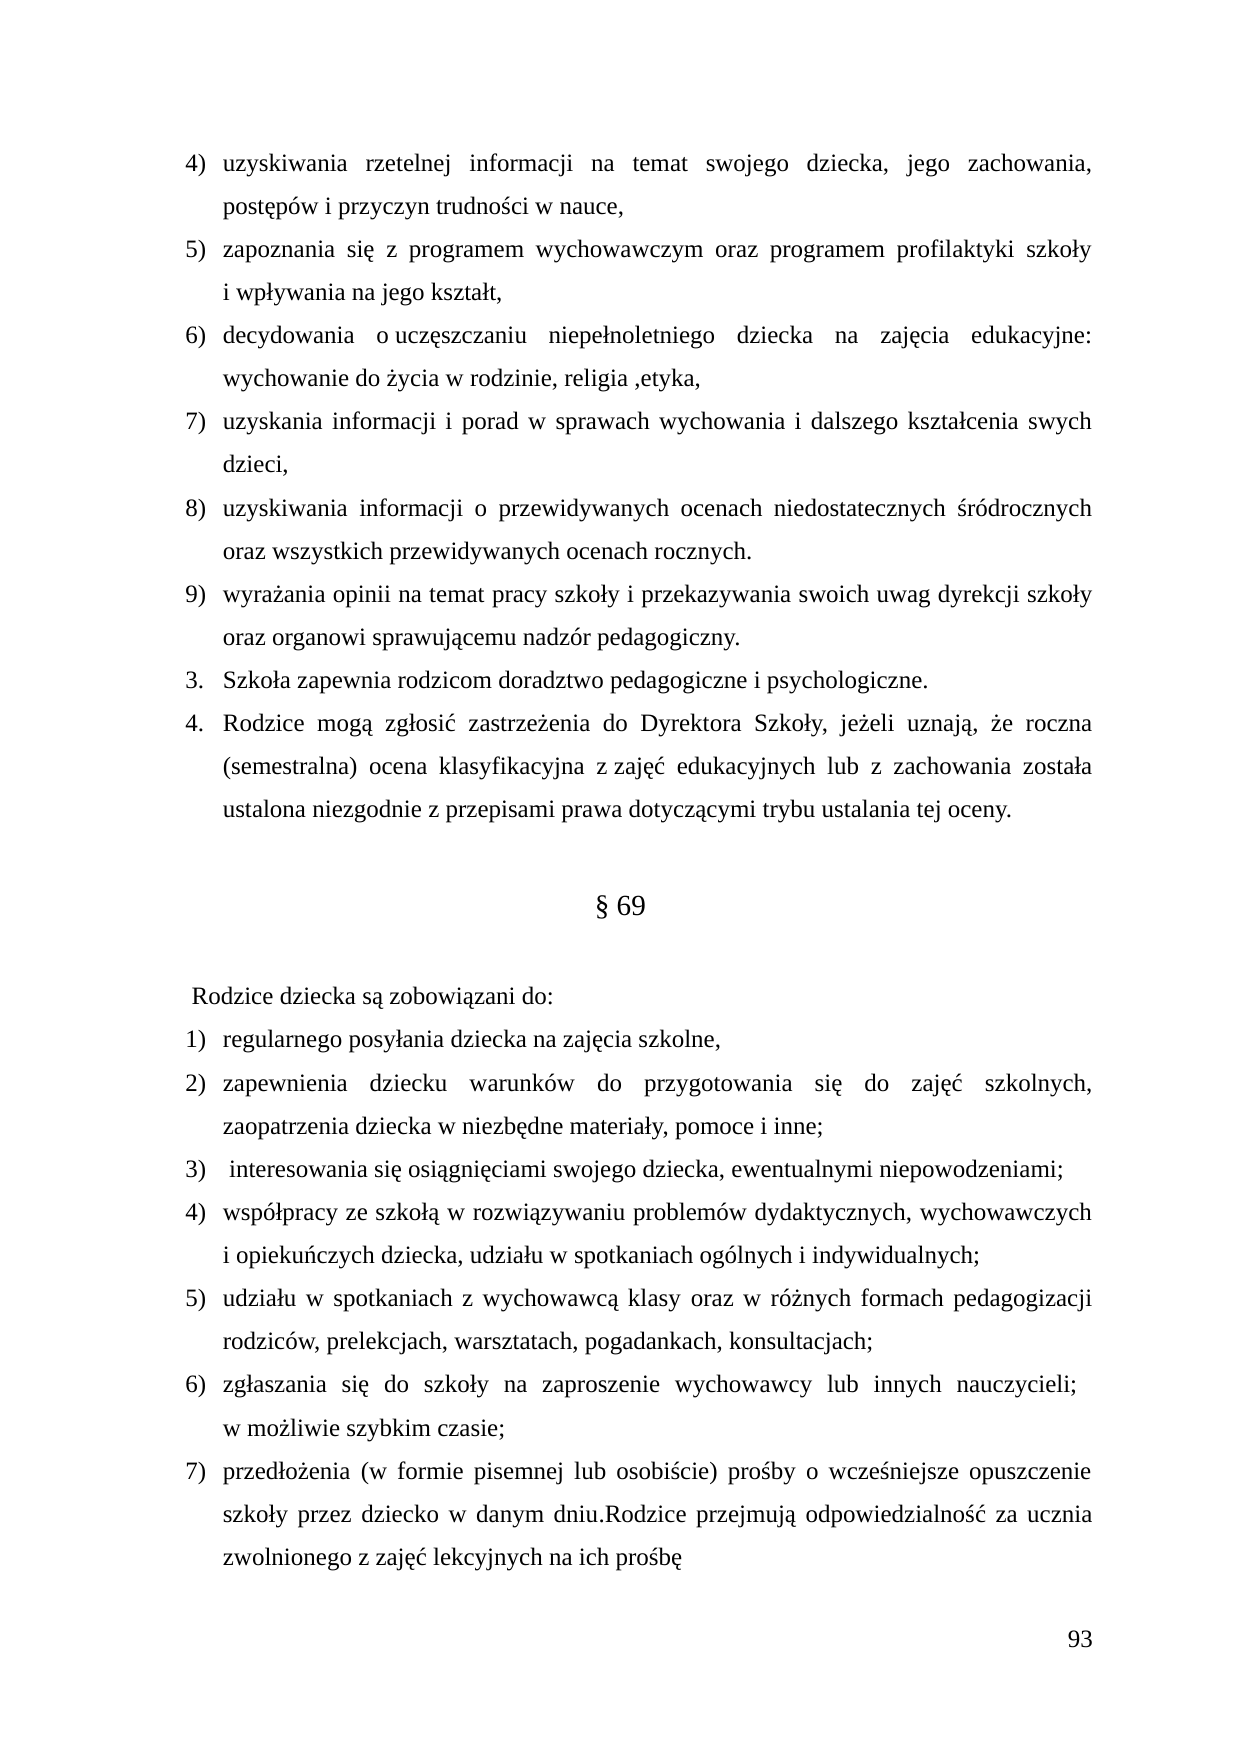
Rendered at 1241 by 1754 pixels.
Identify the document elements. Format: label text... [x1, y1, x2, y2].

list regularnego posyłania dziecka na zajęcia szkolne, [185, 1024, 1093, 1053]
list wyrażania opinii na temat pracy szkoły i przekazywania swoich uwag dyrekcji szkoły oraz organowi sprawującemu nadzór pedagogiczny. [185, 579, 1093, 651]
list interesowania się osiągnięciami swojego dziecka, ewentualnymi niepowodzeniami; [185, 1154, 1093, 1183]
list zapewnienia dziecku warunków do przygotowania się do zajęć szkolnych, zaopatrzenia dziecka w niezbędne materiały, pomoce i inne; [185, 1068, 1093, 1139]
list współpracy ze szkołą w rozwiązywaniu problemów dydaktycznych, wychowawczych i opiekuńczych dziecka, udziału w spotkaniach ogólnych i indywidualnych; [185, 1197, 1093, 1269]
list uzyskiwania rzetelnej informacji na temat swojego dziecka, jego zachowania, postępów i przyczyn trudności w nauce, [185, 148, 1093, 219]
list przedłożenia (w formie pisemnej lub osobiście) prośby o wcześniejsze opuszczenie szkoły przez dziecko w danym dniu.Rodzice przejmują odpowiedzialność za ucznia zwolnionego z zajęć lekcyjnych na ich prośbę [185, 1456, 1093, 1571]
list udziału w spotkaniach z wychowawcą klasy oraz w różnych formach pedagogizacji rodziców, prelekcjach, warsztatach, pogadankach, konsultacjach; [185, 1283, 1093, 1355]
list Rodzice mogą zgłosić zastrzeżenia do Dyrektora Szkoły, jeżeli uznają, że roczna (semestralna) ocena klasyfikacyjna z zajęć edukacyjnych lub z zachowania została ustalona niezgodnie z przepisami prawa dotyczącymi trybu ustalania tej oceny. [185, 708, 1093, 823]
list zgłaszania się do szkoły na zaproszenie wychowawcy lub innych nauczycieli; w możliwie szybkim czasie; [185, 1369, 1093, 1441]
list zapoznania się z programem wychowawczym oraz programem profilaktyki szkoły i wpływania na jego kształt, [185, 234, 1093, 306]
text § 69 [148, 888, 1093, 921]
list Szkoła zapewnia rodzicom doradztwo pedagogiczne i psychologiczne. [185, 665, 1093, 694]
list decydowania o uczęszczaniu niepełnoletniego dziecka na zajęcia edukacyjne: wychowanie do życia w rodzinie, religia ,etyka, [185, 320, 1093, 392]
list uzyskiwania informacji o przewidywanych ocenach niedostatecznych śródrocznych oraz wszystkich przewidywanych ocenach rocznych. [185, 493, 1093, 564]
list uzyskania informacji i porad w sprawach wychowania i dalszego kształcenia swych dzieci, [185, 406, 1093, 478]
text Rodzice dziecka są zobowiązani do: [148, 981, 1093, 1010]
